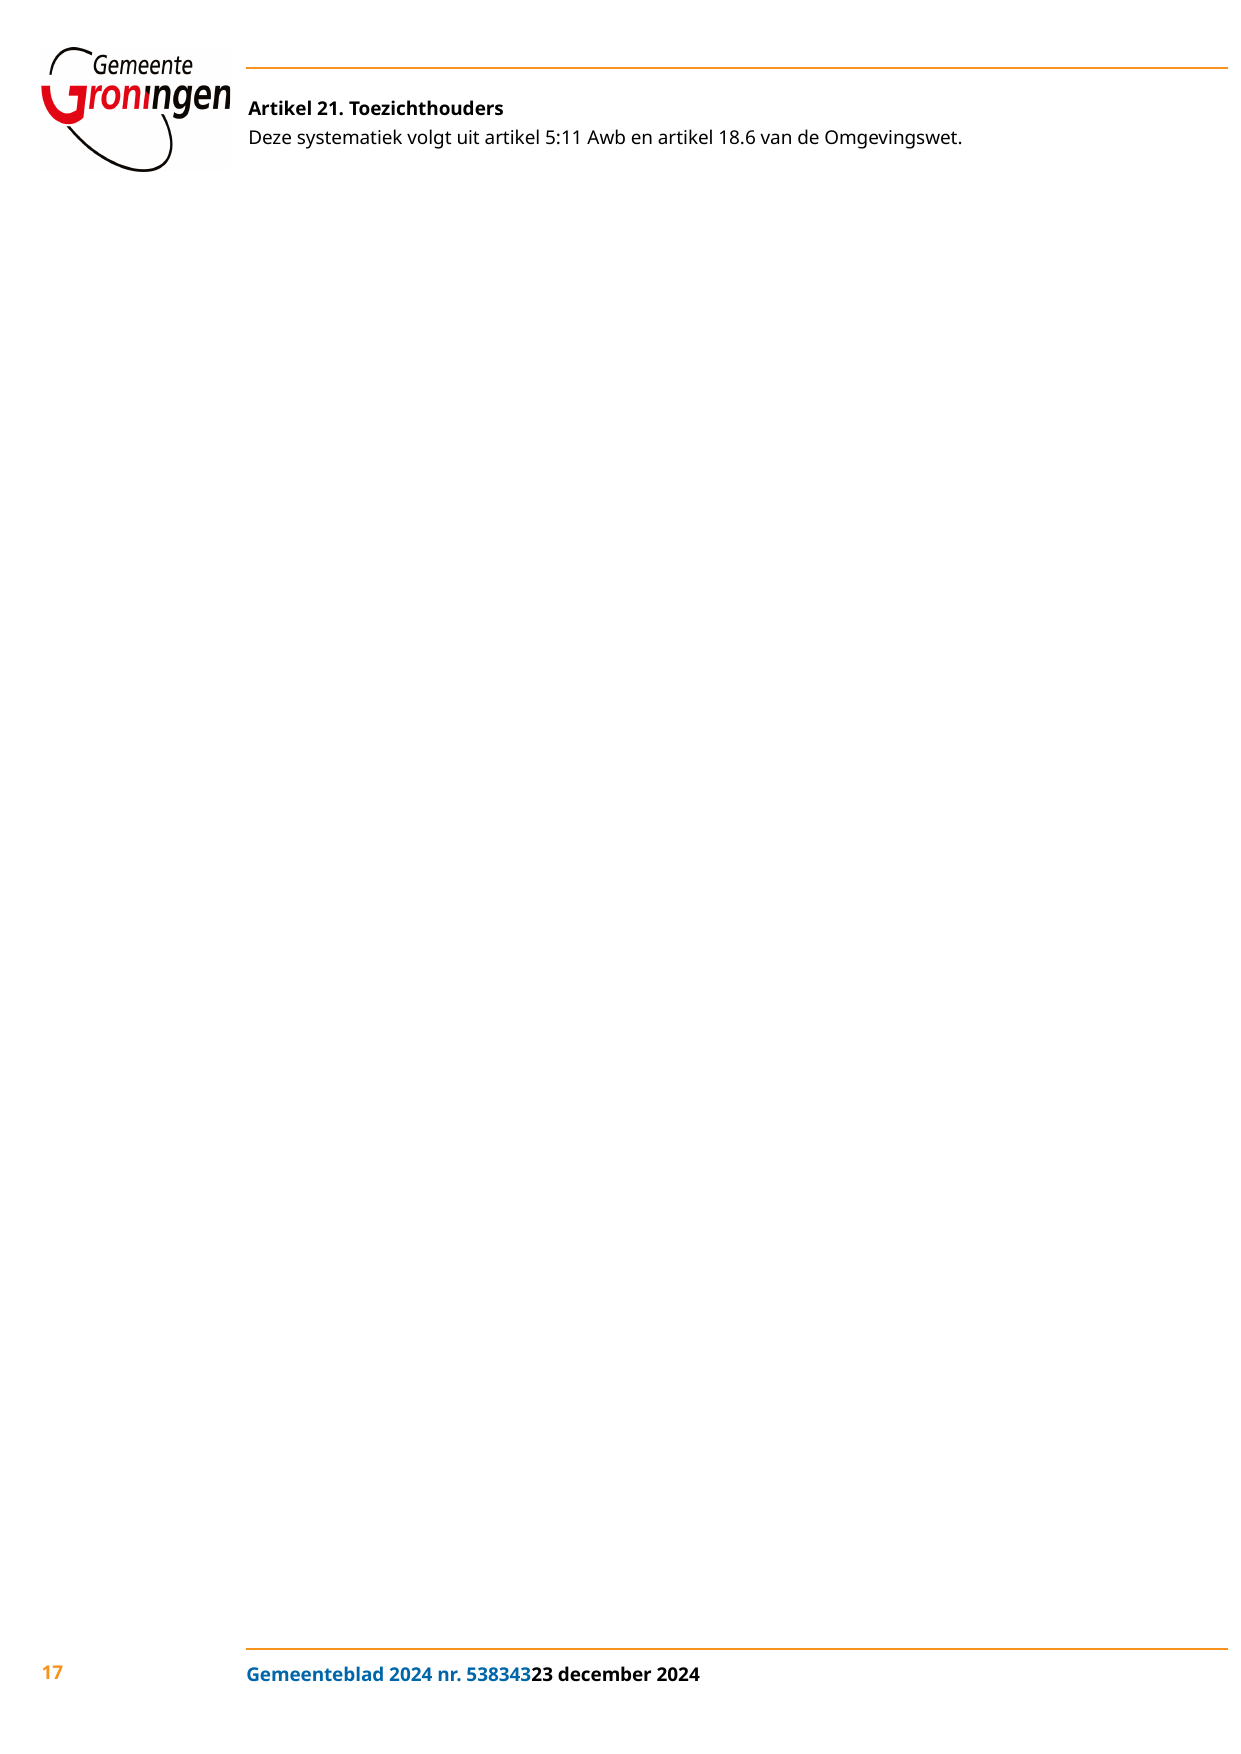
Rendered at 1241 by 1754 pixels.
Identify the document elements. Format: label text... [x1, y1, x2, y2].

text Deze systematiek volgt uit artikel 5:11 Awb en artikel 18.6 van de Omgevingswet. [248, 124, 1152, 150]
picture [41, 47, 231, 172]
text Artikel 21. Toezichthouders [248, 95, 1152, 121]
